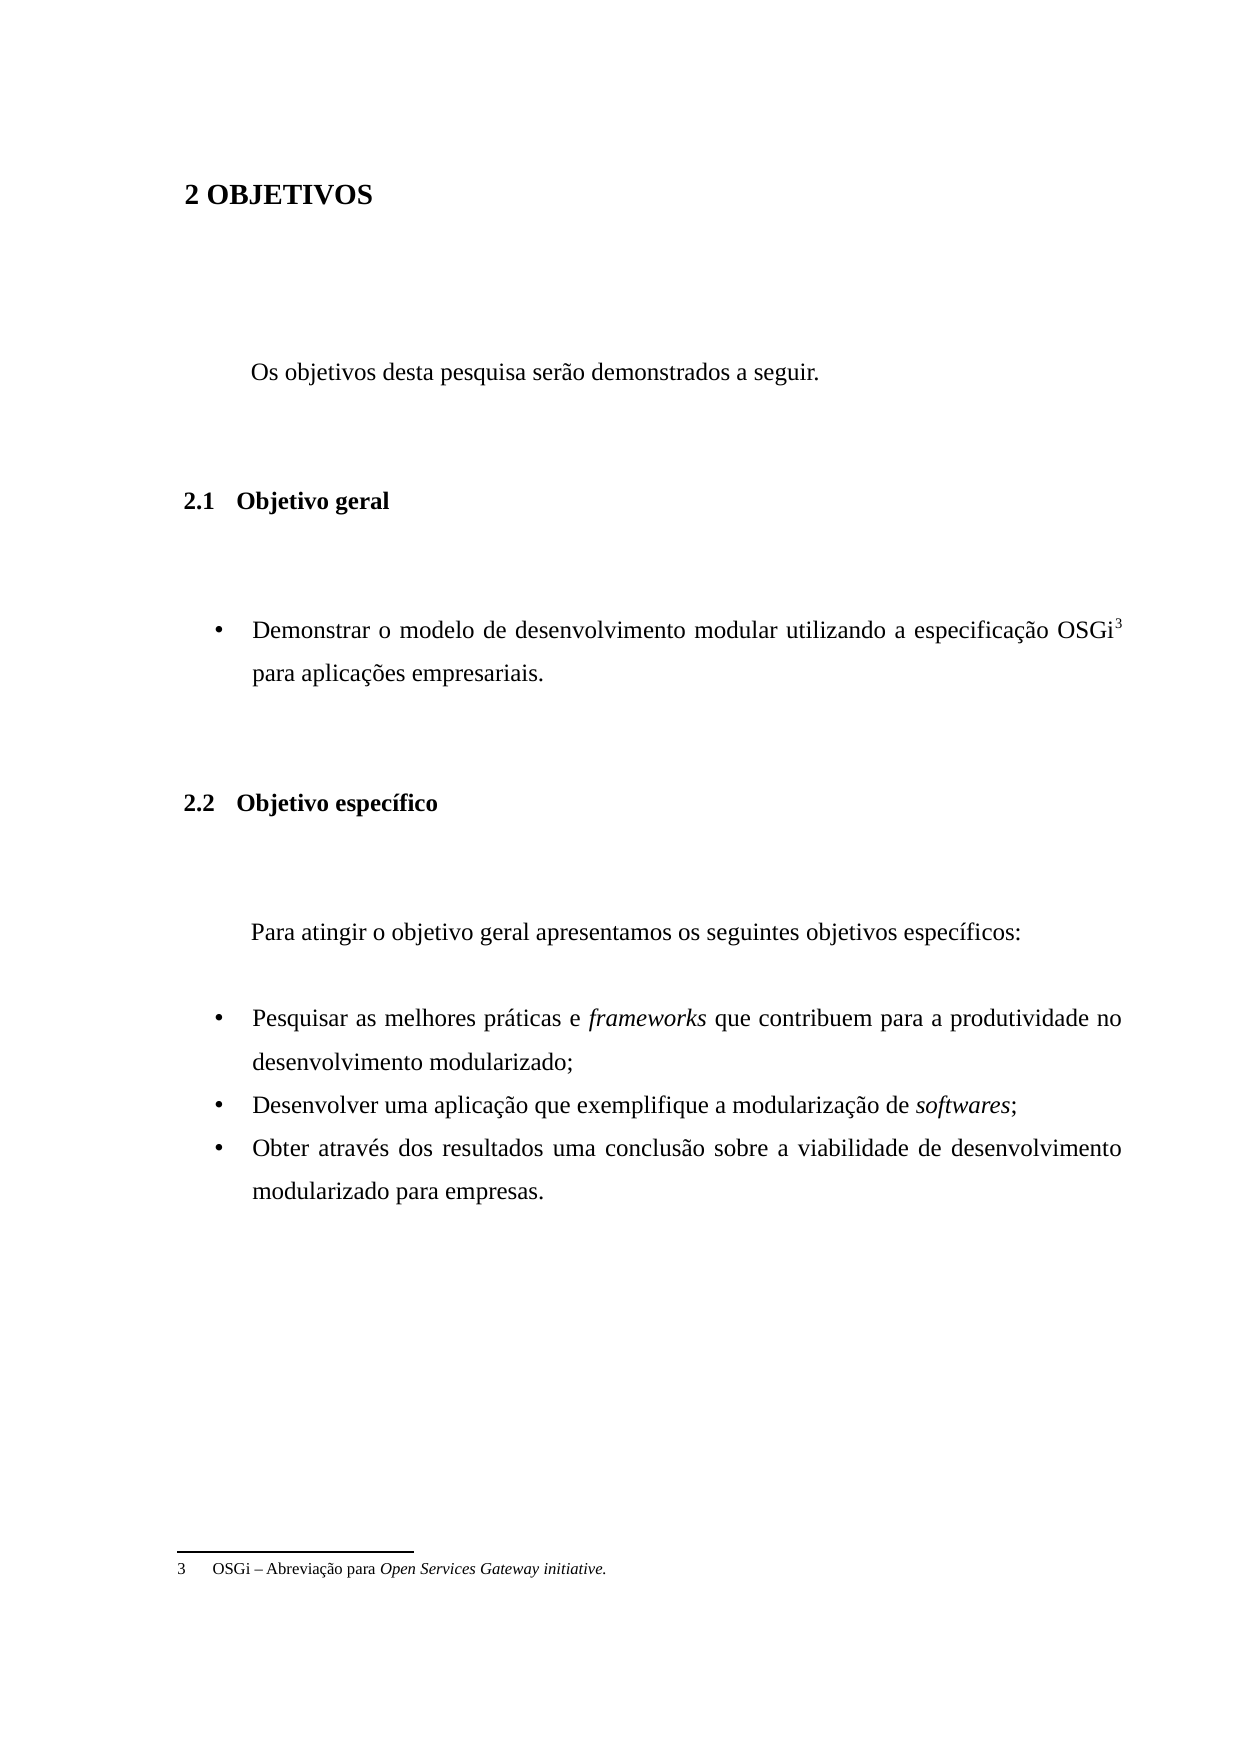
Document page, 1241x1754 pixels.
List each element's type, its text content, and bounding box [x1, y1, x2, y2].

text Os objetivos desta pesquisa serão demonstrados a seguir. [177, 357, 1122, 385]
text Para atingir o objetivo geral apresentamos os seguintes objetivos específicos: [177, 917, 1122, 946]
title Objetivos [177, 177, 1122, 211]
list Obter através dos resultados uma conclusão sobre a viabilidade de desenvolvimento modularizado para empresas. [214, 1133, 1122, 1205]
subtitle Objetivo específico [177, 788, 1122, 817]
list Desenvolver uma aplicação que exemplifique a modularização de softwares; [214, 1090, 1122, 1118]
list Pesquisar as melhores práticas e frameworks que contribuem para a produtividade no desenvolvimento modularizado; [214, 1003, 1122, 1075]
list OSGi – Abreviação para Open Services Gateway initiative. [177, 1558, 1122, 1578]
subtitle Objetivo geral [177, 486, 1122, 515]
list Demonstrar o modelo de desenvolvimento modular utilizando a especificação OSGi para aplicações empresariais. [214, 615, 1122, 687]
